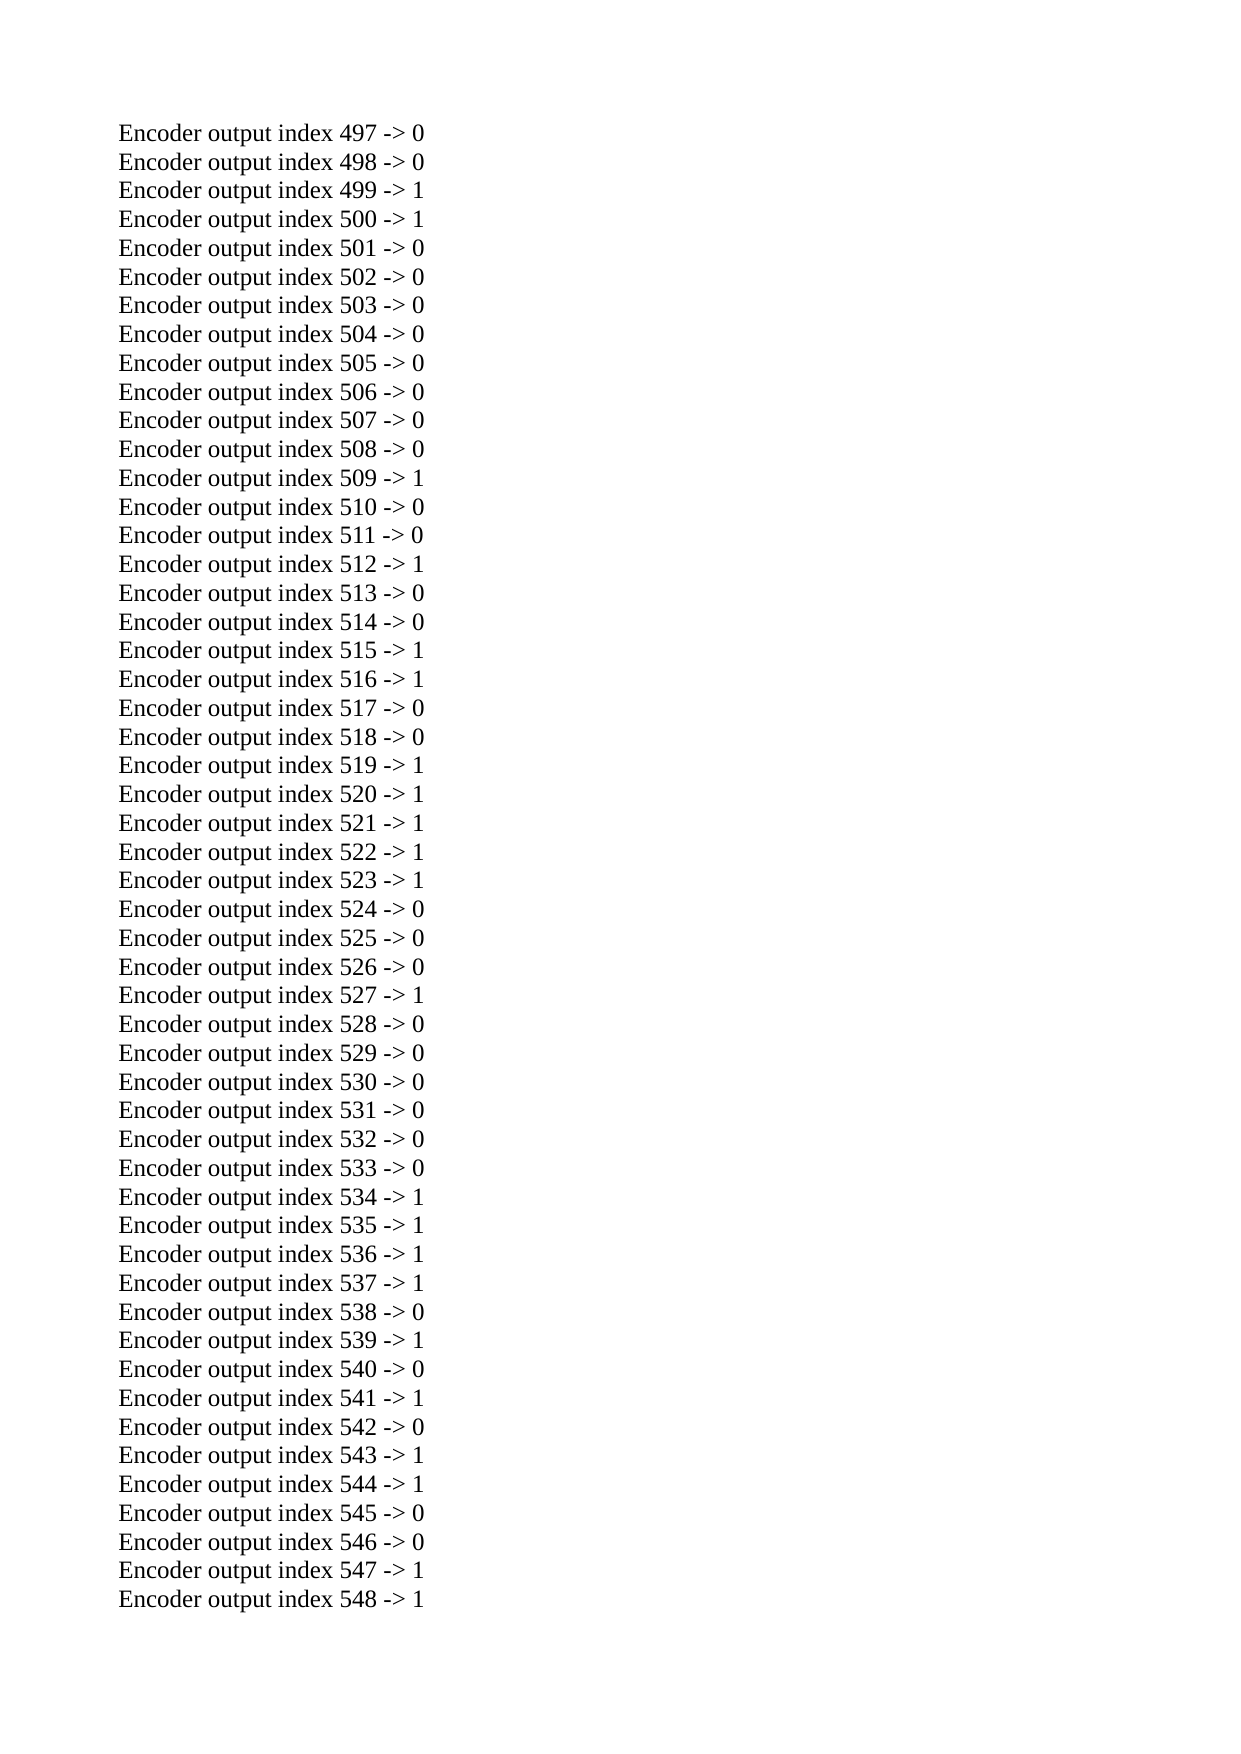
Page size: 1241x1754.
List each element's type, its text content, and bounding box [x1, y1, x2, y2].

text Encoder output index 526 -> 0 [118, 952, 1122, 981]
text Encoder output index 540 -> 0 [118, 1354, 1122, 1383]
text Encoder output index 525 -> 0 [118, 923, 1122, 952]
text Encoder output index 544 -> 1 [118, 1469, 1122, 1498]
text Encoder output index 531 -> 0 [118, 1096, 1122, 1124]
text Encoder output index 513 -> 0 [118, 578, 1122, 607]
text Encoder output index 548 -> 1 [118, 1584, 1122, 1613]
text Encoder output index 512 -> 1 [118, 549, 1122, 578]
text Encoder output index 532 -> 0 [118, 1124, 1122, 1153]
text Encoder output index 536 -> 1 [118, 1239, 1122, 1268]
text Encoder output index 528 -> 0 [118, 1009, 1122, 1038]
text Encoder output index 504 -> 0 [118, 319, 1122, 348]
text Encoder output index 515 -> 1 [118, 636, 1122, 664]
text Encoder output index 529 -> 0 [118, 1038, 1122, 1067]
text Encoder output index 505 -> 0 [118, 348, 1122, 377]
text Encoder output index 521 -> 1 [118, 808, 1122, 837]
text Encoder output index 507 -> 0 [118, 406, 1122, 434]
text Encoder output index 518 -> 0 [118, 722, 1122, 751]
text Encoder output index 534 -> 1 [118, 1182, 1122, 1211]
text Encoder output index 502 -> 0 [118, 262, 1122, 291]
text Encoder output index 498 -> 0 [118, 147, 1122, 176]
text Encoder output index 509 -> 1 [118, 463, 1122, 492]
text Encoder output index 545 -> 0 [118, 1498, 1122, 1527]
text Encoder output index 520 -> 1 [118, 779, 1122, 808]
text Encoder output index 506 -> 0 [118, 377, 1122, 406]
text Encoder output index 547 -> 1 [118, 1556, 1122, 1584]
text Encoder output index 527 -> 1 [118, 981, 1122, 1009]
text Encoder output index 516 -> 1 [118, 664, 1122, 693]
text Encoder output index 500 -> 1 [118, 204, 1122, 233]
text Encoder output index 543 -> 1 [118, 1441, 1122, 1469]
text Encoder output index 511 -> 0 [118, 521, 1122, 549]
text Encoder output index 546 -> 0 [118, 1527, 1122, 1556]
text Encoder output index 519 -> 1 [118, 751, 1122, 779]
text Encoder output index 517 -> 0 [118, 693, 1122, 722]
text Encoder output index 538 -> 0 [118, 1297, 1122, 1326]
text Encoder output index 503 -> 0 [118, 291, 1122, 319]
text Encoder output index 508 -> 0 [118, 434, 1122, 463]
text Encoder output index 523 -> 1 [118, 866, 1122, 894]
text Encoder output index 497 -> 0 [118, 118, 1122, 147]
text Encoder output index 530 -> 0 [118, 1067, 1122, 1096]
text Encoder output index 524 -> 0 [118, 894, 1122, 923]
text Encoder output index 514 -> 0 [118, 607, 1122, 636]
text Encoder output index 510 -> 0 [118, 492, 1122, 521]
text Encoder output index 541 -> 1 [118, 1383, 1122, 1412]
text Encoder output index 501 -> 0 [118, 233, 1122, 262]
text Encoder output index 522 -> 1 [118, 837, 1122, 866]
text Encoder output index 533 -> 0 [118, 1153, 1122, 1182]
text Encoder output index 537 -> 1 [118, 1268, 1122, 1297]
text Encoder output index 535 -> 1 [118, 1211, 1122, 1239]
text Encoder output index 542 -> 0 [118, 1412, 1122, 1441]
text Encoder output index 499 -> 1 [118, 176, 1122, 204]
text Encoder output index 539 -> 1 [118, 1326, 1122, 1354]
